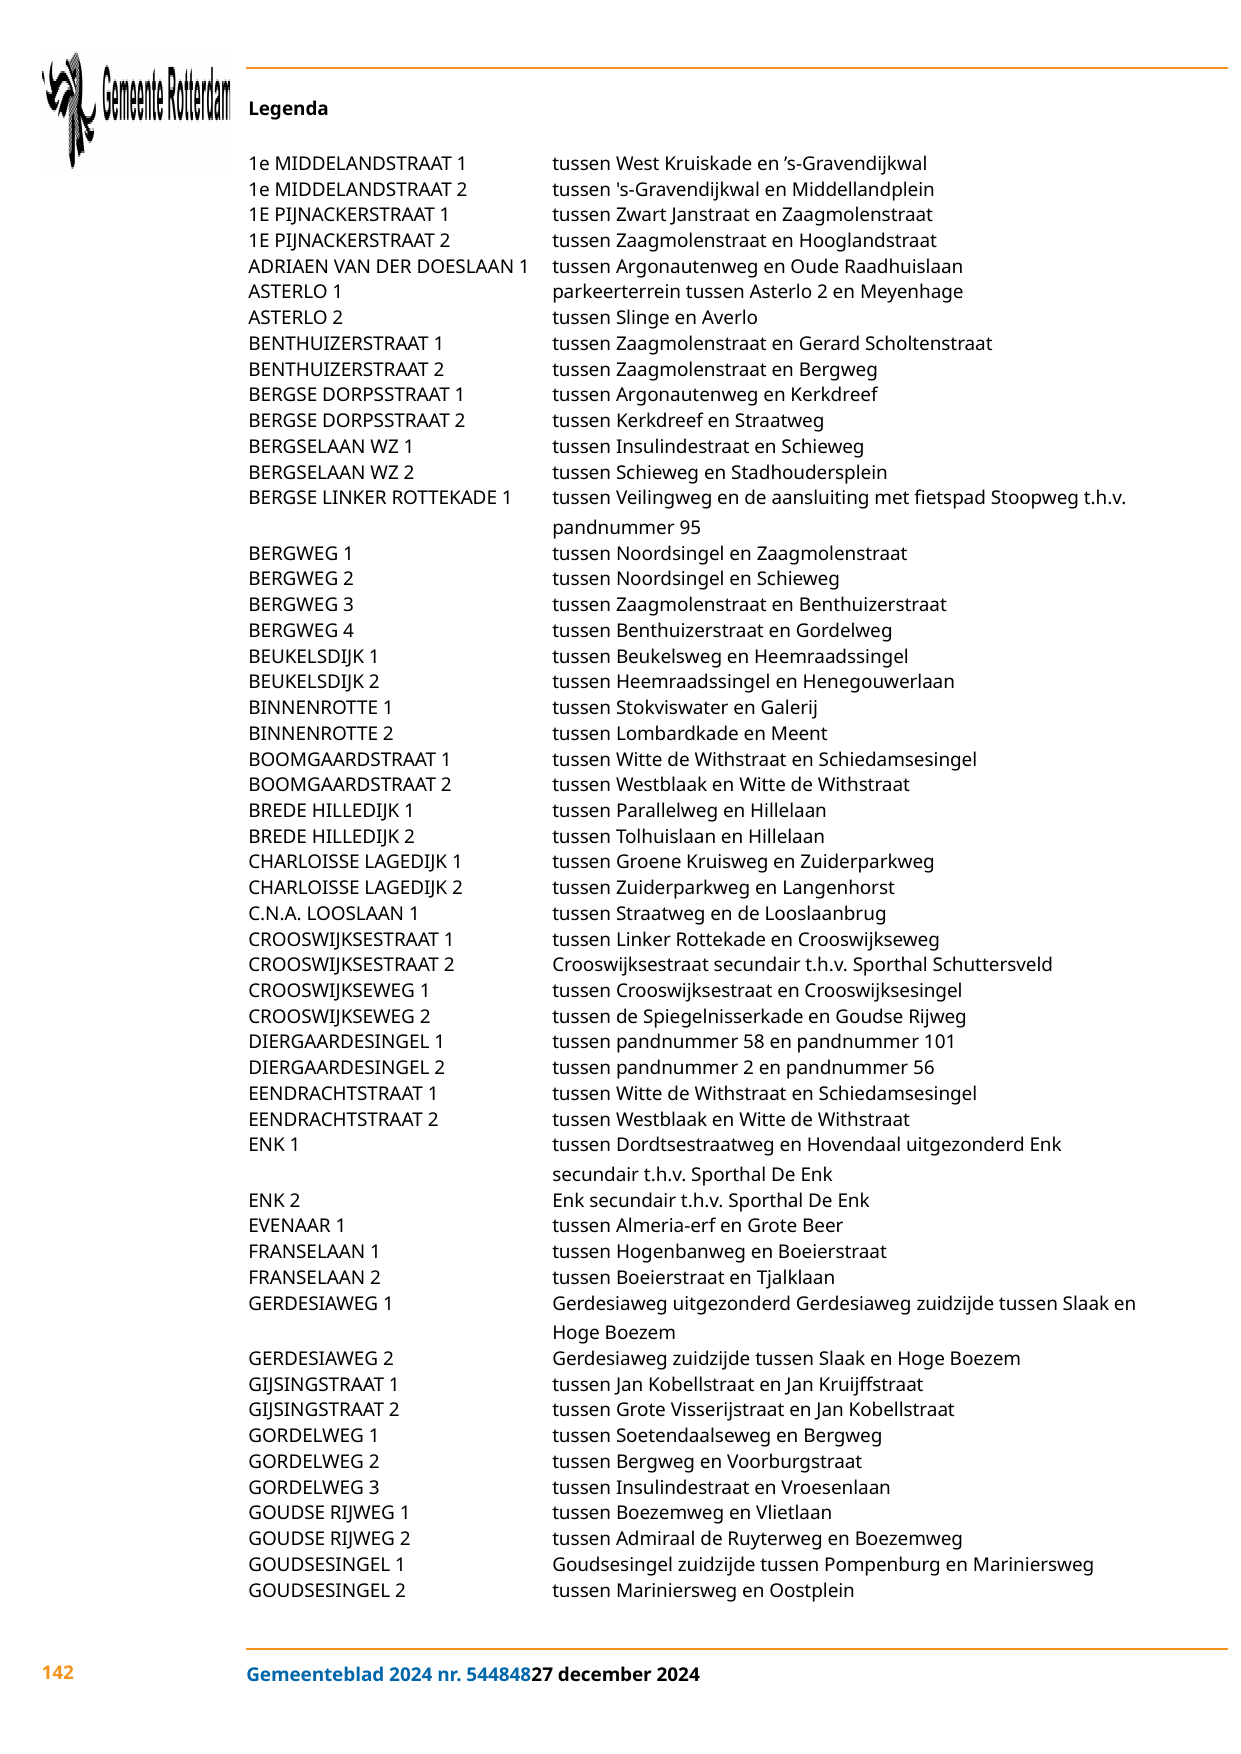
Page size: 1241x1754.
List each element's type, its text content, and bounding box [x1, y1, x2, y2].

table_cell tussen Zaagmolenstraat en Benthuizerstraat [552, 591, 1152, 617]
table_cell ADRIAEN VAN DER DOESLAAN 1 [248, 253, 552, 279]
table_cell GIJSINGSTRAAT 1 [248, 1371, 552, 1397]
table_cell tussen Benthuizerstraat en Gordelweg [552, 617, 1152, 643]
table_cell BEUKELSDIJK 2 [248, 669, 552, 694]
table_cell BINNENROTTE 1 [248, 694, 552, 720]
table_cell tussen 's-Gravendijkwal en Middellandplein [552, 176, 1152, 202]
table_cell GORDELWEG 3 [248, 1474, 552, 1499]
table_cell GERDESIAWEG 1 [248, 1290, 552, 1345]
table_cell ENK 1 [248, 1132, 552, 1187]
table_cell tussen Tolhuislaan en Hillelaan [552, 823, 1152, 849]
table_cell tussen West Kruiskade en ’s-Gravendijkwal [552, 150, 1152, 176]
table_cell BERGSELAAN WZ 2 [248, 459, 552, 484]
table_cell tussen Hogenbanweg en Boeierstraat [552, 1239, 1152, 1264]
table_cell BINNENROTTE 2 [248, 720, 552, 746]
table_cell GIJSINGSTRAAT 2 [248, 1397, 552, 1422]
table_cell GORDELWEG 1 [248, 1423, 552, 1448]
table_cell BREDE HILLEDIJK 1 [248, 797, 552, 823]
table_cell BENTHUIZERSTRAAT 2 [248, 356, 552, 382]
table_cell ASTERLO 1 [248, 279, 552, 304]
table_cell ASTERLO 2 [248, 305, 552, 330]
table_cell GOUDSE RIJWEG 1 [248, 1500, 552, 1525]
table_cell GERDESIAWEG 2 [248, 1345, 552, 1371]
table_cell GOUDSESINGEL 1 [248, 1551, 552, 1577]
table_cell BERGWEG 2 [248, 566, 552, 591]
table_cell CROOSWIJKSESTRAAT 1 [248, 926, 552, 952]
picture [41, 47, 231, 172]
table_cell Gerdesiaweg uitgezonderd Gerdesiaweg zuidzijde tussen Slaak en Hoge Boezem [552, 1290, 1152, 1345]
table_cell tussen Lombardkade en Meent [552, 720, 1152, 746]
table_cell BENTHUIZERSTRAAT 1 [248, 330, 552, 356]
table_cell CHARLOISSE LAGEDIJK 2 [248, 874, 552, 900]
table_cell EVENAAR 1 [248, 1213, 552, 1238]
table_cell BERGWEG 3 [248, 591, 552, 617]
table_cell DIERGAARDESINGEL 2 [248, 1055, 552, 1080]
table_cell tussen Dordtsestraatweg en Hovendaal uitgezonderd Enk secundair t.h.v. Sporthal De Enk [552, 1132, 1152, 1187]
table_cell tussen Zwart Janstraat en Zaagmolenstraat [552, 202, 1152, 227]
table_cell tussen Bergweg en Voorburgstraat [552, 1448, 1152, 1474]
table_cell 1e MIDDELANDSTRAAT 1 [248, 150, 552, 176]
table_cell GOUDSE RIJWEG 2 [248, 1525, 552, 1551]
table_cell FRANSELAAN 2 [248, 1264, 552, 1290]
table_cell 1E PIJNACKERSTRAAT 1 [248, 202, 552, 227]
table_cell CROOSWIJKSEWEG 2 [248, 1003, 552, 1029]
table_cell tussen Witte de Withstraat en Schiedamsesingel [552, 1080, 1152, 1106]
table_cell tussen Almeria-erf en Grote Beer [552, 1213, 1152, 1238]
table_cell Goudsesingel zuidzijde tussen Pompenburg en Mariniersweg [552, 1551, 1152, 1577]
table_cell tussen Linker Rottekade en Crooswijkseweg [552, 926, 1152, 952]
table_cell tussen Kerkdreef en Straatweg [552, 408, 1152, 433]
table_cell Enk secundair t.h.v. Sporthal De Enk [552, 1187, 1152, 1213]
table_cell parkeerterrein tussen Asterlo 2 en Meyenhage [552, 279, 1152, 304]
table_cell tussen Boeierstraat en Tjalklaan [552, 1264, 1152, 1290]
table_cell BEUKELSDIJK 1 [248, 643, 552, 668]
table_cell BERGSE DORPSSTRAAT 2 [248, 408, 552, 433]
table_cell tussen de Spiegelnisserkade en Goudse Rijweg [552, 1003, 1152, 1029]
table_cell tussen Argonautenweg en Kerkdreef [552, 382, 1152, 407]
table_cell BERGSELAAN WZ 1 [248, 433, 552, 459]
table_cell ENK 2 [248, 1187, 552, 1213]
table_cell tussen Jan Kobellstraat en Jan Kruijffstraat [552, 1371, 1152, 1397]
table_cell Crooswijksestraat secundair t.h.v. Sporthal Schuttersveld [552, 952, 1152, 977]
table_cell C.N.A. LOOSLAAN 1 [248, 900, 552, 926]
table_cell tussen Boezemweg en Vlietlaan [552, 1500, 1152, 1525]
table_cell tussen Insulindestraat en Schieweg [552, 433, 1152, 459]
table_cell GORDELWEG 2 [248, 1448, 552, 1474]
table_cell BOOMGAARDSTRAAT 1 [248, 746, 552, 771]
table_cell tussen Zuiderparkweg en Langenhorst [552, 874, 1152, 900]
table_cell tussen Slinge en Averlo [552, 305, 1152, 330]
table_cell tussen Witte de Withstraat en Schiedamsesingel [552, 746, 1152, 771]
table_cell tussen Westblaak en Witte de Withstraat [552, 771, 1152, 797]
table_cell tussen Heemraadssingel en Henegouwerlaan [552, 669, 1152, 694]
table_cell tussen Parallelweg en Hillelaan [552, 797, 1152, 823]
table_cell tussen Crooswijksestraat en Crooswijksesingel [552, 977, 1152, 1003]
table_cell EENDRACHTSTRAAT 2 [248, 1106, 552, 1132]
table_cell BERGWEG 1 [248, 540, 552, 566]
table_cell tussen Veilingweg en de aansluiting met fietspad Stoopweg t.h.v. pandnummer 95 [552, 485, 1152, 540]
table_cell GOUDSESINGEL 2 [248, 1577, 552, 1602]
table_cell BOOMGAARDSTRAAT 2 [248, 771, 552, 797]
table_cell tussen Admiraal de Ruyterweg en Boezemweg [552, 1525, 1152, 1551]
table_cell 1e MIDDELANDSTRAAT 2 [248, 176, 552, 202]
table_cell tussen Westblaak en Witte de Withstraat [552, 1106, 1152, 1132]
table_cell tussen Zaagmolenstraat en Bergweg [552, 356, 1152, 382]
table_cell tussen Schieweg en Stadhoudersplein [552, 459, 1152, 484]
table_cell tussen Zaagmolenstraat en Gerard Scholtenstraat [552, 330, 1152, 356]
table_cell tussen Soetendaalseweg en Bergweg [552, 1423, 1152, 1448]
table_cell tussen Noordsingel en Zaagmolenstraat [552, 540, 1152, 566]
table_header [552, 95, 1152, 150]
table_cell tussen pandnummer 2 en pandnummer 56 [552, 1055, 1152, 1080]
table_cell tussen pandnummer 58 en pandnummer 101 [552, 1029, 1152, 1054]
table_cell CROOSWIJKSESTRAAT 2 [248, 952, 552, 977]
table_cell tussen Insulindestraat en Vroesenlaan [552, 1474, 1152, 1499]
table_cell tussen Groene Kruisweg en Zuiderparkweg [552, 849, 1152, 874]
table_cell tussen Beukelsweg en Heemraadssingel [552, 643, 1152, 668]
table_cell EENDRACHTSTRAAT 1 [248, 1080, 552, 1106]
table_cell 1E PIJNACKERSTRAAT 2 [248, 227, 552, 253]
table_cell CHARLOISSE LAGEDIJK 1 [248, 849, 552, 874]
table_cell tussen Stokviswater en Galerij [552, 694, 1152, 720]
table_cell tussen Grote Visserijstraat en Jan Kobellstraat [552, 1397, 1152, 1422]
table_cell DIERGAARDESINGEL 1 [248, 1029, 552, 1054]
table_cell BERGSE LINKER ROTTEKADE 1 [248, 485, 552, 540]
table_cell FRANSELAAN 1 [248, 1239, 552, 1264]
table_cell tussen Zaagmolenstraat en Hooglandstraat [552, 227, 1152, 253]
table_cell tussen Noordsingel en Schieweg [552, 566, 1152, 591]
table_cell BERGWEG 4 [248, 617, 552, 643]
table_header Legenda [248, 95, 552, 150]
table_cell CROOSWIJKSEWEG 1 [248, 977, 552, 1003]
table_cell BREDE HILLEDIJK 2 [248, 823, 552, 849]
table_cell tussen Straatweg en de Looslaanbrug [552, 900, 1152, 926]
table_cell Gerdesiaweg zuidzijde tussen Slaak en Hoge Boezem [552, 1345, 1152, 1371]
table_cell tussen Mariniersweg en Oostplein [552, 1577, 1152, 1602]
table_cell BERGSE DORPSSTRAAT 1 [248, 382, 552, 407]
table_cell tussen Argonautenweg en Oude Raadhuislaan [552, 253, 1152, 279]
